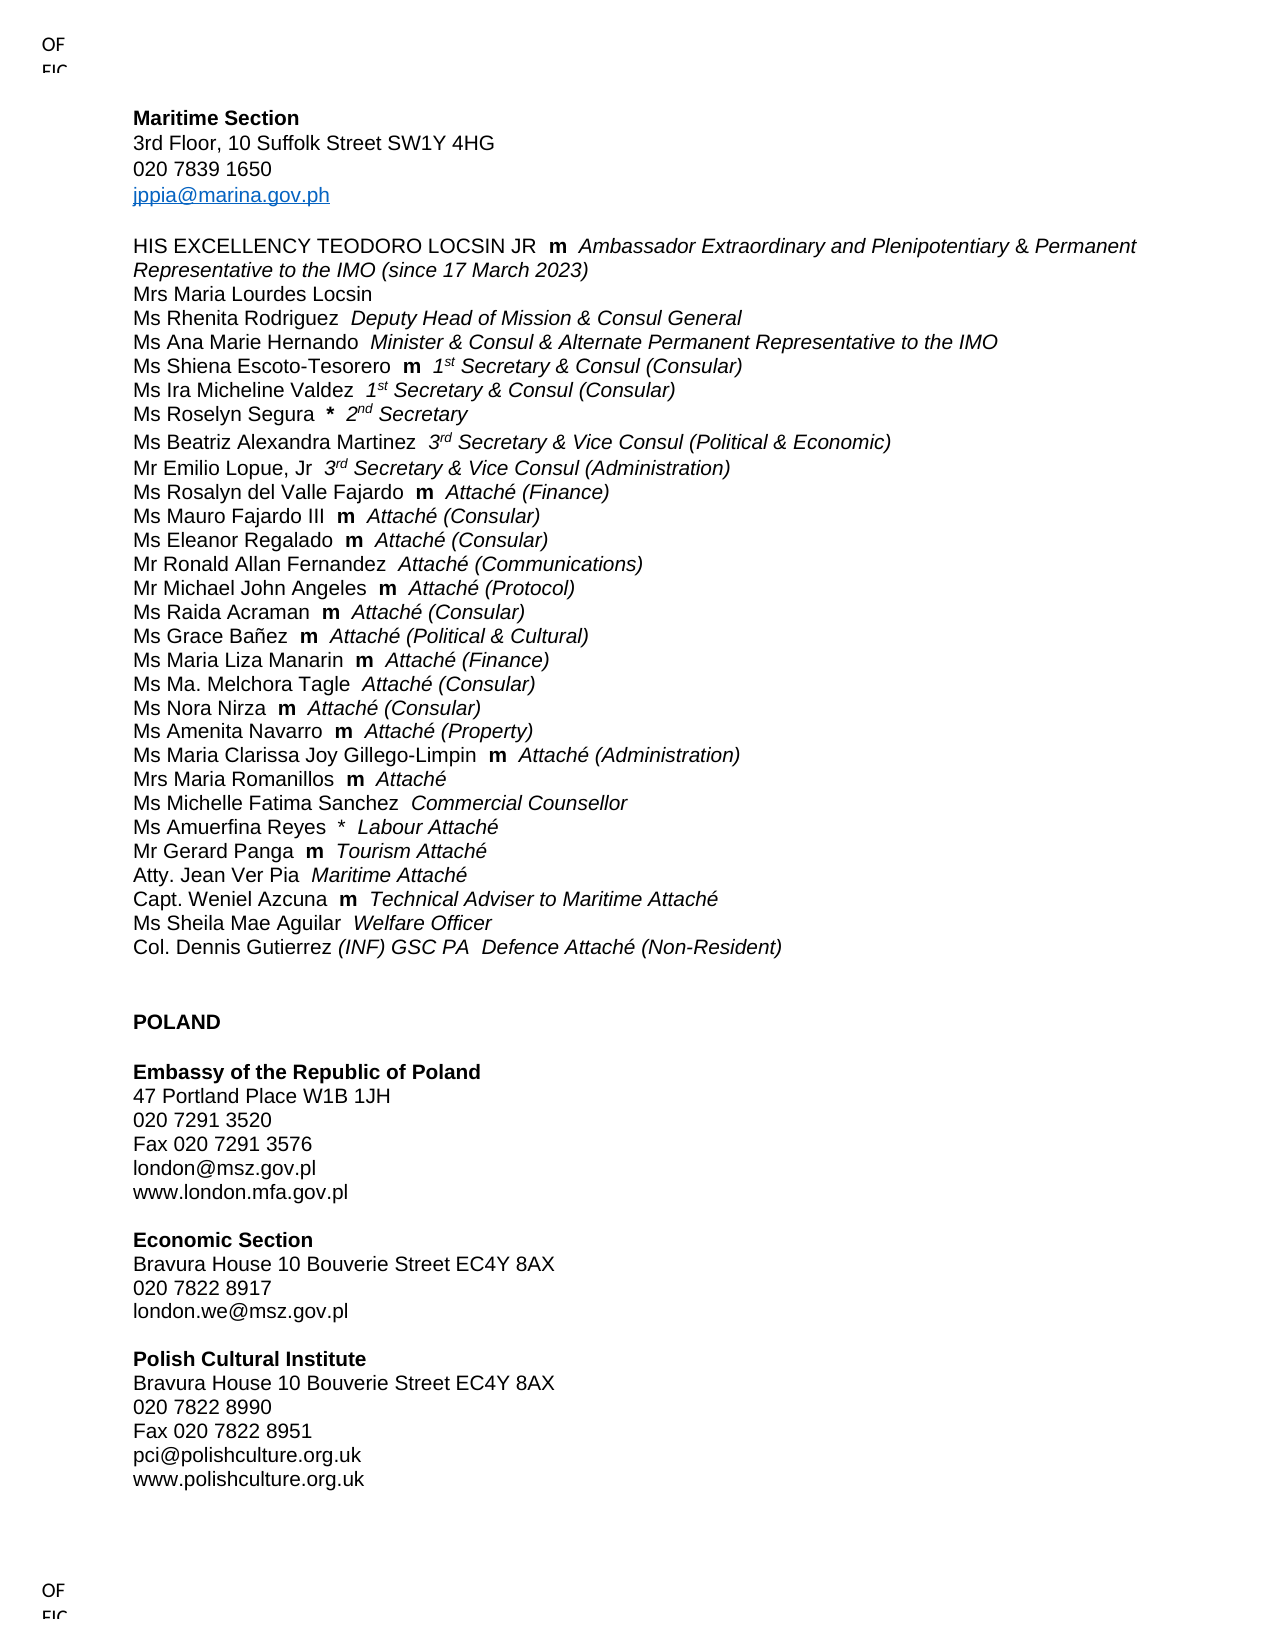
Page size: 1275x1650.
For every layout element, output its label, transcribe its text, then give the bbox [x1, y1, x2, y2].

text Mr Gerard Panga m Tourism Attaché [133, 839, 1181, 863]
text jppia@marina.gov.ph [133, 182, 1181, 206]
text 47 Portland Place W1B 1JH [133, 1084, 1181, 1108]
text Ms Michelle Fatima Sanchez Commercial Counsellor [133, 791, 1181, 815]
text 020 7822 8917 [133, 1275, 1181, 1299]
text Atty. Jean Ver Pia Maritime Attaché [133, 863, 1181, 887]
text Bravura House 10 Bouverie Street EC4Y 8AX [133, 1371, 1181, 1395]
text Fax 020 7822 8951 [133, 1419, 1181, 1443]
text Mrs Maria Romanillos m Attaché [133, 767, 1181, 791]
text Ms Beatriz Alexandra Martinez 3rd Secretary & Vice Consul (Political & Economic) [133, 425, 1181, 456]
text POLAND [133, 1010, 1181, 1034]
subtitle Economic Section [133, 1227, 1181, 1251]
subtitle Embassy of the Republic of Poland [133, 1060, 1181, 1084]
text Ms Ira Micheline Valdez 1st Secretary & Consul (Consular) [133, 377, 1181, 401]
text Ms Maria Clarissa Joy Gillego-Limpin m Attaché (Administration) [133, 743, 1181, 767]
text Ms Grace Bañez m Attaché (Political & Cultural) [133, 623, 1181, 647]
text HIS EXCELLENCY TEODORO LOCSIN JR m Ambassador Extraordinary and Plenipotentiary & Permanent Representative to the IMO (since 17 March 2023) [133, 234, 1181, 282]
text Ms Ana Marie Hernando Minister & Consul & Alternate Permanent Representative to the IMO [133, 329, 1181, 353]
text Mr Ronald Allan Fernandez Attaché (Communications) [133, 552, 1181, 576]
text Ms Mauro Fajardo III m Attaché (Consular) [133, 504, 1181, 528]
text Ms Nora Nirza m Attaché (Consular) [133, 695, 1181, 719]
text Capt. Weniel Azcuna m Technical Adviser to Maritime Attaché [133, 887, 1181, 911]
text Ms Raida Acraman m Attaché (Consular) [133, 599, 1181, 623]
text Mr Emilio Lopue, Jr 3rd Secretary & Vice Consul (Administration) [133, 456, 1181, 480]
text www.polishculture.org.uk [133, 1467, 1181, 1491]
text 020 7839 1650 [133, 157, 1181, 181]
text Fax 020 7291 3576 [133, 1132, 1181, 1156]
text Bravura House 10 Bouverie Street EC4Y 8AX [133, 1251, 1181, 1275]
text 3rd Floor, 10 Suffolk Street SW1Y 4HG [133, 131, 1181, 155]
text london.we@msz.gov.pl [133, 1299, 1181, 1323]
text Mrs Maria Lourdes Locsin [133, 282, 1181, 306]
text 020 7291 3520 [133, 1108, 1181, 1132]
text Ms Ma. Melchora Tagle Attaché (Consular) [133, 671, 1181, 695]
text Ms Amenita Navarro m Attaché (Property) [133, 719, 1181, 743]
text Mr Michael John Angeles m Attaché (Protocol) [133, 576, 1181, 599]
subtitle Polish Cultural Institute [133, 1347, 1181, 1371]
text pci@polishculture.org.uk [133, 1443, 1181, 1467]
text Ms Maria Liza Manarin m Attaché (Finance) [133, 647, 1181, 671]
text Ms Amuerfina Reyes * Labour Attaché [133, 815, 1181, 839]
text Ms Sheila Mae Aguilar Welfare Officer [133, 911, 1181, 935]
text Maritime Section [133, 106, 1181, 129]
text 020 7822 8990 [133, 1395, 1181, 1419]
text Ms Shiena Escoto-Tesorero m 1st Secretary & Consul (Consular) [133, 353, 1181, 377]
text Ms Rhenita Rodriguez Deputy Head of Mission & Consul General [133, 306, 1181, 329]
text Ms Roselyn Segura * 2nd Secretary [133, 401, 1181, 425]
text Ms Rosalyn del Valle Fajardo m Attaché (Finance) [133, 480, 1181, 504]
text Col. Dennis Gutierrez (INF) GSC PA Defence Attaché (Non-Resident) [133, 935, 1181, 959]
text Ms Eleanor Regalado m Attaché (Consular) [133, 528, 1181, 552]
text london@msz.gov.pl [133, 1156, 1181, 1179]
text www.london.mfa.gov.pl [133, 1179, 1181, 1203]
